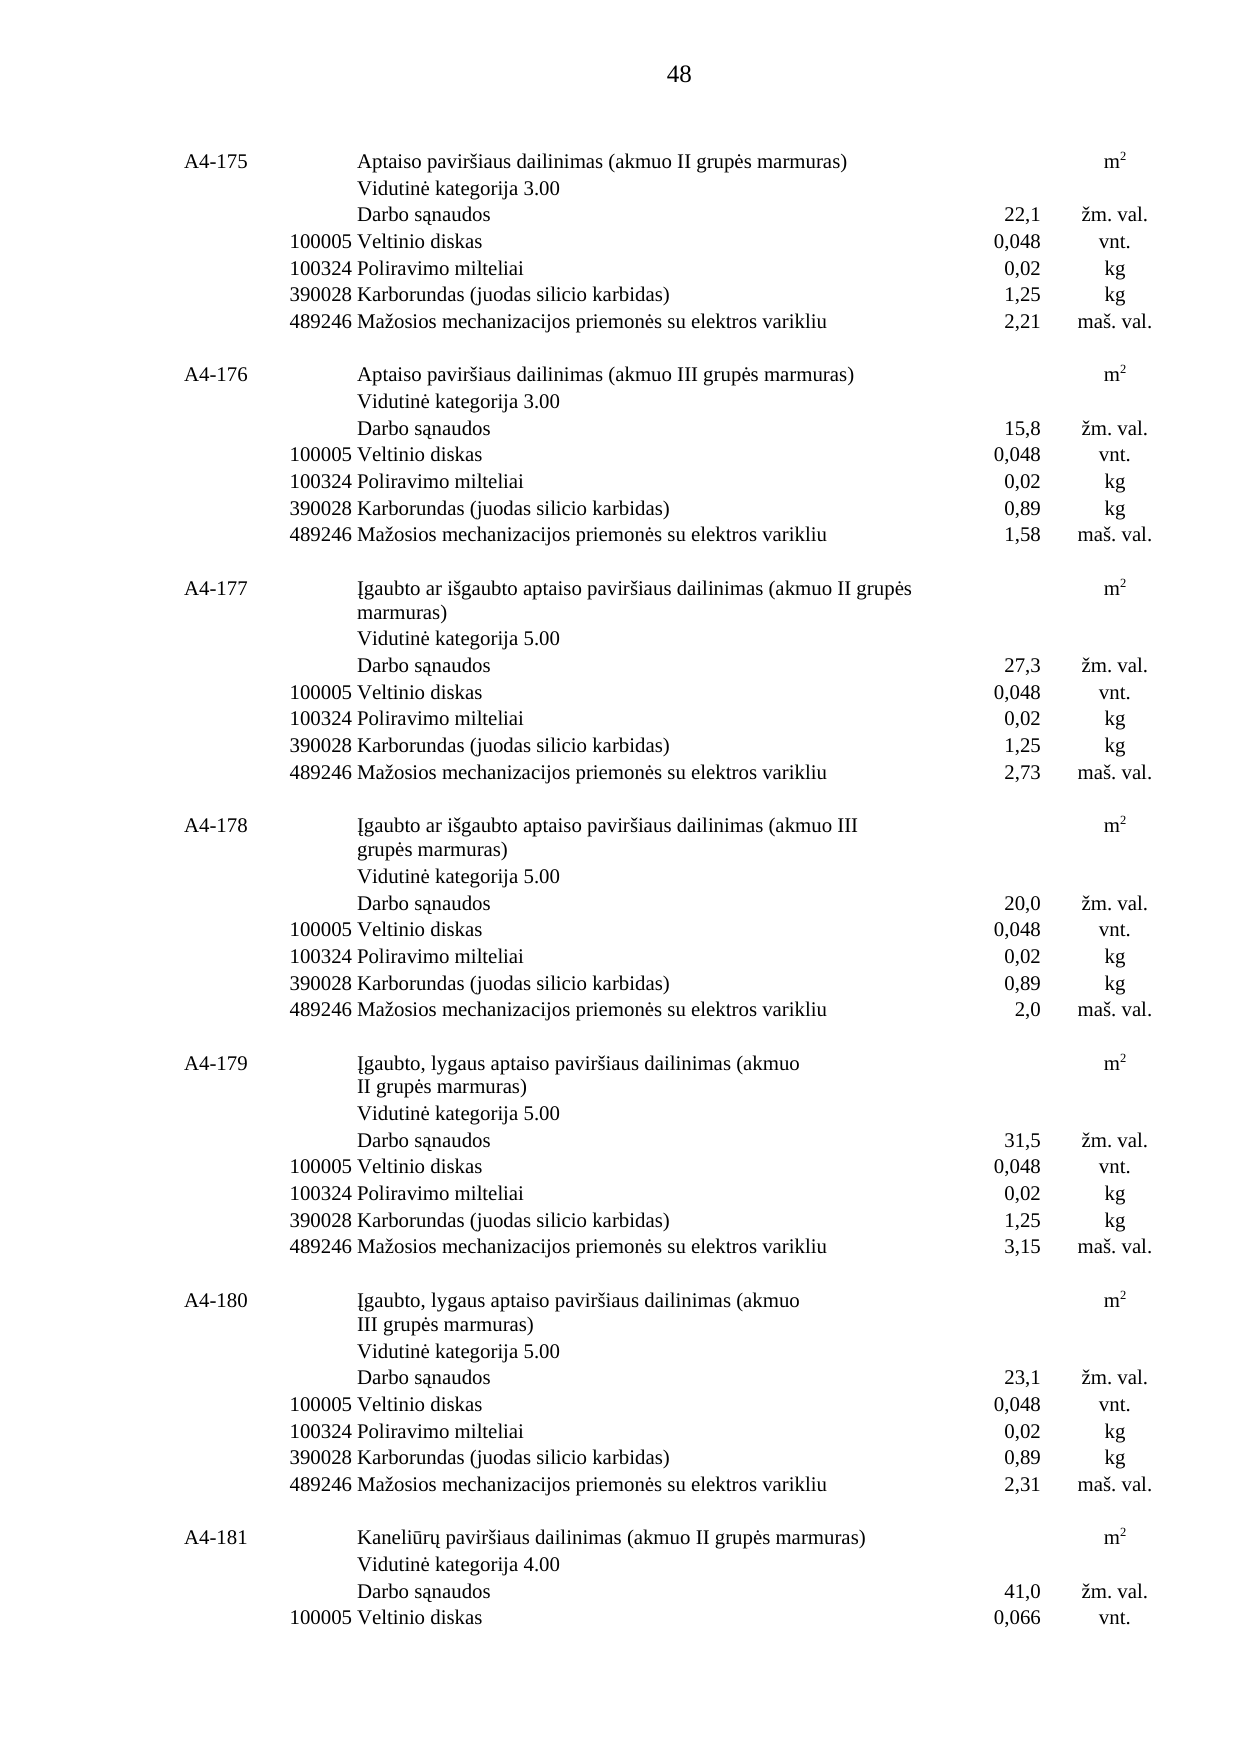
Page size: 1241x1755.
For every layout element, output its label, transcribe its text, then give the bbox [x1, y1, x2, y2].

table_cell [177, 226, 181, 253]
table_cell [181, 118, 352, 146]
table_cell [181, 784, 354, 810]
table_cell [917, 573, 1048, 624]
table_cell kg [1048, 704, 1181, 730]
table_cell Karborundas (juodas silicio karbidas) [354, 730, 917, 757]
table_cell 100005 [181, 1603, 354, 1629]
table_cell 0,89 [917, 493, 1048, 520]
table_cell 100324 [181, 466, 354, 493]
table_cell vnt. [1048, 1152, 1181, 1178]
table_cell Mažosios mechanizacijos priemonės su elektros varikliu [354, 757, 917, 784]
table_cell 2,73 [917, 757, 1048, 784]
table_cell [177, 1576, 181, 1603]
table_cell 0,89 [917, 968, 1048, 994]
table_cell 20,0 [917, 888, 1048, 914]
table_cell [181, 624, 354, 650]
table_cell kg [1048, 1205, 1181, 1232]
table_cell 100005 [181, 226, 354, 253]
table_cell [181, 861, 354, 888]
table_cell vnt. [1048, 440, 1181, 466]
table_cell [177, 757, 181, 784]
table_cell [177, 1549, 181, 1576]
table_cell [917, 1259, 1048, 1285]
table_cell vnt. [1048, 1603, 1181, 1629]
table_cell maš. val. [1048, 757, 1181, 784]
table_cell [177, 386, 181, 413]
table_cell [177, 1389, 181, 1416]
table_cell [177, 968, 181, 994]
table_cell [181, 1099, 354, 1125]
table_cell 100324 [181, 1179, 354, 1205]
table_cell [181, 413, 354, 440]
table_cell [917, 333, 1048, 360]
table_cell Karborundas (juodas silicio karbidas) [354, 280, 917, 306]
table_cell 489246 [181, 1469, 354, 1496]
table_cell Karborundas (juodas silicio karbidas) [354, 493, 917, 520]
table_cell 390028 [181, 493, 354, 520]
table_cell [1048, 1336, 1181, 1363]
table_cell m2 [1048, 1048, 1181, 1098]
table_cell m2 [1048, 360, 1181, 386]
table_cell Poliravimo milteliai [354, 253, 917, 280]
table_cell 0,066 [917, 1603, 1048, 1629]
table_cell 100005 [181, 1152, 354, 1178]
table_cell Mažosios mechanizacijos priemonės su elektros varikliu [354, 1469, 917, 1496]
table_cell [177, 333, 181, 360]
table_cell 0,048 [917, 226, 1048, 253]
table_cell maš. val. [1048, 520, 1181, 546]
table_cell [177, 995, 181, 1021]
table_cell 1,25 [917, 1205, 1048, 1232]
table_cell 390028 [181, 1443, 354, 1469]
table_cell [177, 546, 181, 573]
table_cell žm. val. [1048, 888, 1181, 914]
table_cell [181, 173, 354, 200]
table_cell Vidutinė kategorija 5.00 [354, 861, 917, 888]
table_cell kg [1048, 1416, 1181, 1443]
table_cell [354, 333, 917, 360]
table_cell Poliravimo milteliai [354, 1416, 917, 1443]
table_cell kg [1048, 941, 1181, 968]
table_cell Poliravimo milteliai [354, 1179, 917, 1205]
table_cell žm. val. [1048, 200, 1181, 226]
table_cell 1,25 [917, 280, 1048, 306]
table_cell Darbo sąnaudos [354, 200, 917, 226]
table_cell [177, 1416, 181, 1443]
table_cell Veltinio diskas [354, 440, 917, 466]
table_cell [181, 1259, 354, 1285]
table_cell [1048, 1549, 1181, 1576]
table_cell 1,58 [917, 520, 1048, 546]
table_cell [1048, 624, 1181, 650]
table_cell [177, 1285, 181, 1336]
table_cell [354, 1496, 917, 1523]
table_cell žm. val. [1048, 650, 1181, 677]
table_cell [917, 1496, 1048, 1523]
table_cell [177, 1205, 181, 1232]
table_cell [917, 1549, 1048, 1576]
table_cell [181, 200, 354, 226]
table_cell 100005 [181, 440, 354, 466]
table_cell Mažosios mechanizacijos priemonės su elektros varikliu [354, 995, 917, 1021]
table_cell Darbo sąnaudos [354, 413, 917, 440]
table_cell 0,02 [917, 1179, 1048, 1205]
table_cell Aptaiso paviršiaus dailinimas (akmuo III grupės marmuras) [354, 360, 917, 386]
table_cell m2 [1048, 573, 1181, 624]
table_cell maš. val. [1048, 1232, 1181, 1258]
table_cell kg [1048, 253, 1181, 280]
table_cell maš. val. [1048, 1469, 1181, 1496]
table_cell [1048, 386, 1181, 413]
table_cell 0,02 [917, 941, 1048, 968]
table_cell 390028 [181, 280, 354, 306]
table_cell 390028 [181, 1205, 354, 1232]
table_cell [177, 118, 181, 146]
table_cell [177, 413, 181, 440]
table_cell [177, 1443, 181, 1469]
table_cell Vidutinė kategorija 3.00 [354, 386, 917, 413]
table_cell [177, 360, 181, 386]
table_cell m2 [1048, 1523, 1181, 1549]
table_cell [352, 118, 915, 146]
table_cell [917, 173, 1048, 200]
table_cell A4-180 [181, 1285, 354, 1336]
table_cell [177, 280, 181, 306]
table_cell [1048, 1099, 1181, 1125]
table_cell [177, 200, 181, 226]
table_cell 27,3 [917, 650, 1048, 677]
table_cell [1048, 784, 1181, 810]
table_cell [177, 1048, 181, 1098]
table_cell [1046, 118, 1178, 146]
table_cell [181, 1576, 354, 1603]
table_cell kg [1048, 968, 1181, 994]
table_cell [181, 546, 354, 573]
table_cell 41,0 [917, 1576, 1048, 1603]
table_cell [177, 1603, 181, 1629]
table_cell [181, 333, 354, 360]
table_cell [177, 810, 181, 861]
table_cell Įgaubto ar išgaubto aptaiso paviršiaus dailinimas (akmuo III grupės marmuras) [354, 810, 917, 861]
table_cell Mažosios mechanizacijos priemonės su elektros varikliu [354, 306, 917, 333]
table_cell Karborundas (juodas silicio karbidas) [354, 968, 917, 994]
table_cell kg [1048, 1179, 1181, 1205]
table_cell 15,8 [917, 413, 1048, 440]
table_cell [917, 386, 1048, 413]
table_cell Darbo sąnaudos [354, 1125, 917, 1152]
table_cell [917, 1336, 1048, 1363]
table_cell [177, 888, 181, 914]
table_cell Darbo sąnaudos [354, 1363, 917, 1389]
table_cell Poliravimo milteliai [354, 941, 917, 968]
table_cell 22,1 [917, 200, 1048, 226]
table_cell [1048, 861, 1181, 888]
table_cell Veltinio diskas [354, 1152, 917, 1178]
table_cell [177, 146, 181, 173]
table_cell [177, 677, 181, 704]
table_cell [917, 360, 1048, 386]
table_cell [354, 784, 917, 810]
table_cell 2,21 [917, 306, 1048, 333]
table_cell Veltinio diskas [354, 677, 917, 704]
table_cell [181, 1496, 354, 1523]
table_cell 100324 [181, 941, 354, 968]
table_cell [177, 1125, 181, 1152]
table_cell [1048, 1021, 1181, 1048]
table_cell [181, 1363, 354, 1389]
table_cell [354, 1021, 917, 1048]
table_cell 23,1 [917, 1363, 1048, 1389]
table_cell vnt. [1048, 226, 1181, 253]
table_cell [177, 861, 181, 888]
table_cell [177, 520, 181, 546]
table_cell Karborundas (juodas silicio karbidas) [354, 1205, 917, 1232]
table_cell [917, 546, 1048, 573]
table_cell [177, 650, 181, 677]
table_cell 489246 [181, 757, 354, 784]
table_cell [917, 784, 1048, 810]
table_cell 0,89 [917, 1443, 1048, 1469]
table_cell [1048, 333, 1181, 360]
table_cell [181, 1125, 354, 1152]
table_cell [917, 624, 1048, 650]
table_cell [917, 1285, 1048, 1336]
table_cell [177, 915, 181, 941]
table_cell 390028 [181, 968, 354, 994]
table_cell [177, 1469, 181, 1496]
table_cell [177, 1336, 181, 1363]
table_cell [177, 493, 181, 520]
table_cell kg [1048, 466, 1181, 493]
table_cell [354, 1259, 917, 1285]
table_cell 489246 [181, 995, 354, 1021]
table_cell [177, 440, 181, 466]
table_cell Vidutinė kategorija 5.00 [354, 1336, 917, 1363]
table_cell 0,048 [917, 1389, 1048, 1416]
table_cell [1048, 1496, 1181, 1523]
table_cell [917, 861, 1048, 888]
table_cell [917, 1048, 1048, 1098]
table_cell kg [1048, 1443, 1181, 1469]
table_cell 1,25 [917, 730, 1048, 757]
table_cell 0,02 [917, 1416, 1048, 1443]
table_cell [177, 1232, 181, 1258]
table_cell 0,02 [917, 466, 1048, 493]
table_cell 489246 [181, 520, 354, 546]
table_cell Mažosios mechanizacijos priemonės su elektros varikliu [354, 1232, 917, 1258]
table_cell [177, 306, 181, 333]
table_cell kg [1048, 730, 1181, 757]
table_cell 0,048 [917, 677, 1048, 704]
table_cell m2 [1048, 810, 1181, 861]
table_cell žm. val. [1048, 1125, 1181, 1152]
table_cell 2,31 [917, 1469, 1048, 1496]
table_cell Kaneliūrų paviršiaus dailinimas (akmuo II grupės marmuras) [354, 1523, 917, 1549]
table_cell žm. val. [1048, 1576, 1181, 1603]
table_cell [917, 1099, 1048, 1125]
table_cell A4-176 [181, 360, 354, 386]
table_cell kg [1048, 493, 1181, 520]
table_cell žm. val. [1048, 413, 1181, 440]
table_cell Įgaubto, lygaus aptaiso paviršiaus dailinimas (akmuo II grupės marmuras) [354, 1048, 917, 1098]
table_cell A4-178 [181, 810, 354, 861]
table_cell žm. val. [1048, 1363, 1181, 1389]
table_cell [177, 1259, 181, 1285]
table_cell [177, 466, 181, 493]
table_cell 100005 [181, 1389, 354, 1416]
table_cell [181, 1549, 354, 1576]
table_cell 489246 [181, 1232, 354, 1258]
table_cell [917, 1523, 1048, 1549]
table_cell [354, 546, 917, 573]
table_cell kg [1048, 280, 1181, 306]
table_cell [1048, 173, 1181, 200]
table_cell Vidutinė kategorija 3.00 [354, 173, 917, 200]
table_cell [177, 1363, 181, 1389]
table_cell 0,02 [917, 704, 1048, 730]
table_cell [177, 1152, 181, 1178]
table_cell [177, 730, 181, 757]
table_cell [177, 941, 181, 968]
table_cell vnt. [1048, 915, 1181, 941]
table_cell [181, 386, 354, 413]
table_cell Veltinio diskas [354, 1603, 917, 1629]
table_cell Veltinio diskas [354, 226, 917, 253]
table_cell Darbo sąnaudos [354, 888, 917, 914]
table_cell 390028 [181, 730, 354, 757]
table_cell 100324 [181, 1416, 354, 1443]
table_cell 3,15 [917, 1232, 1048, 1258]
table_cell Vidutinė kategorija 5.00 [354, 624, 917, 650]
table_cell 100005 [181, 915, 354, 941]
table_cell 489246 [181, 306, 354, 333]
table_cell [1048, 546, 1181, 573]
table_cell 100324 [181, 704, 354, 730]
table_cell [917, 1021, 1048, 1048]
table_cell Poliravimo milteliai [354, 466, 917, 493]
table_cell 100005 [181, 677, 354, 704]
table_cell Įgaubto ar išgaubto aptaiso paviršiaus dailinimas (akmuo II grupės marmuras) [354, 573, 917, 624]
table_cell [177, 573, 181, 624]
table_cell 0,02 [917, 253, 1048, 280]
table_cell Mažosios mechanizacijos priemonės su elektros varikliu [354, 520, 917, 546]
table_cell maš. val. [1048, 995, 1181, 1021]
table_cell Aptaiso paviršiaus dailinimas (akmuo II grupės marmuras) [354, 146, 917, 173]
table_cell [177, 704, 181, 730]
table_cell m2 [1048, 1285, 1181, 1336]
table_cell [917, 810, 1048, 861]
table_cell Poliravimo milteliai [354, 704, 917, 730]
table_cell [1048, 1259, 1181, 1285]
table_cell [915, 118, 1046, 146]
table_cell 2,0 [917, 995, 1048, 1021]
table_cell Vidutinė kategorija 4.00 [354, 1549, 917, 1576]
table_cell 0,048 [917, 1152, 1048, 1178]
table_cell 0,048 [917, 440, 1048, 466]
table_cell A4-179 [181, 1048, 354, 1098]
table_cell A4-175 [181, 146, 354, 173]
table_cell m2 [1048, 146, 1181, 173]
table_cell maš. val. [1048, 306, 1181, 333]
table_cell 0,048 [917, 915, 1048, 941]
table_cell [177, 1523, 181, 1549]
table_cell [177, 253, 181, 280]
table_cell vnt. [1048, 1389, 1181, 1416]
table_cell [181, 1021, 354, 1048]
table_cell Karborundas (juodas silicio karbidas) [354, 1443, 917, 1469]
table_cell Įgaubto, lygaus aptaiso paviršiaus dailinimas (akmuo III grupės marmuras) [354, 1285, 917, 1336]
table_cell [917, 146, 1048, 173]
table_cell 31,5 [917, 1125, 1048, 1152]
table_cell [177, 624, 181, 650]
table_cell [177, 1496, 181, 1523]
table_cell [177, 1021, 181, 1048]
table_cell 100324 [181, 253, 354, 280]
table_cell Darbo sąnaudos [354, 650, 917, 677]
table_cell [177, 1099, 181, 1125]
table_cell A4-181 [181, 1523, 354, 1549]
table_cell [177, 784, 181, 810]
table_cell [181, 650, 354, 677]
table_cell Vidutinė kategorija 5.00 [354, 1099, 917, 1125]
table_cell A4-177 [181, 573, 354, 624]
table_cell vnt. [1048, 677, 1181, 704]
table_cell [177, 173, 181, 200]
table_cell [177, 1179, 181, 1205]
table_cell Darbo sąnaudos [354, 1576, 917, 1603]
table_cell [181, 888, 354, 914]
table_cell [181, 1336, 354, 1363]
table_cell Veltinio diskas [354, 1389, 917, 1416]
table_cell Veltinio diskas [354, 915, 917, 941]
